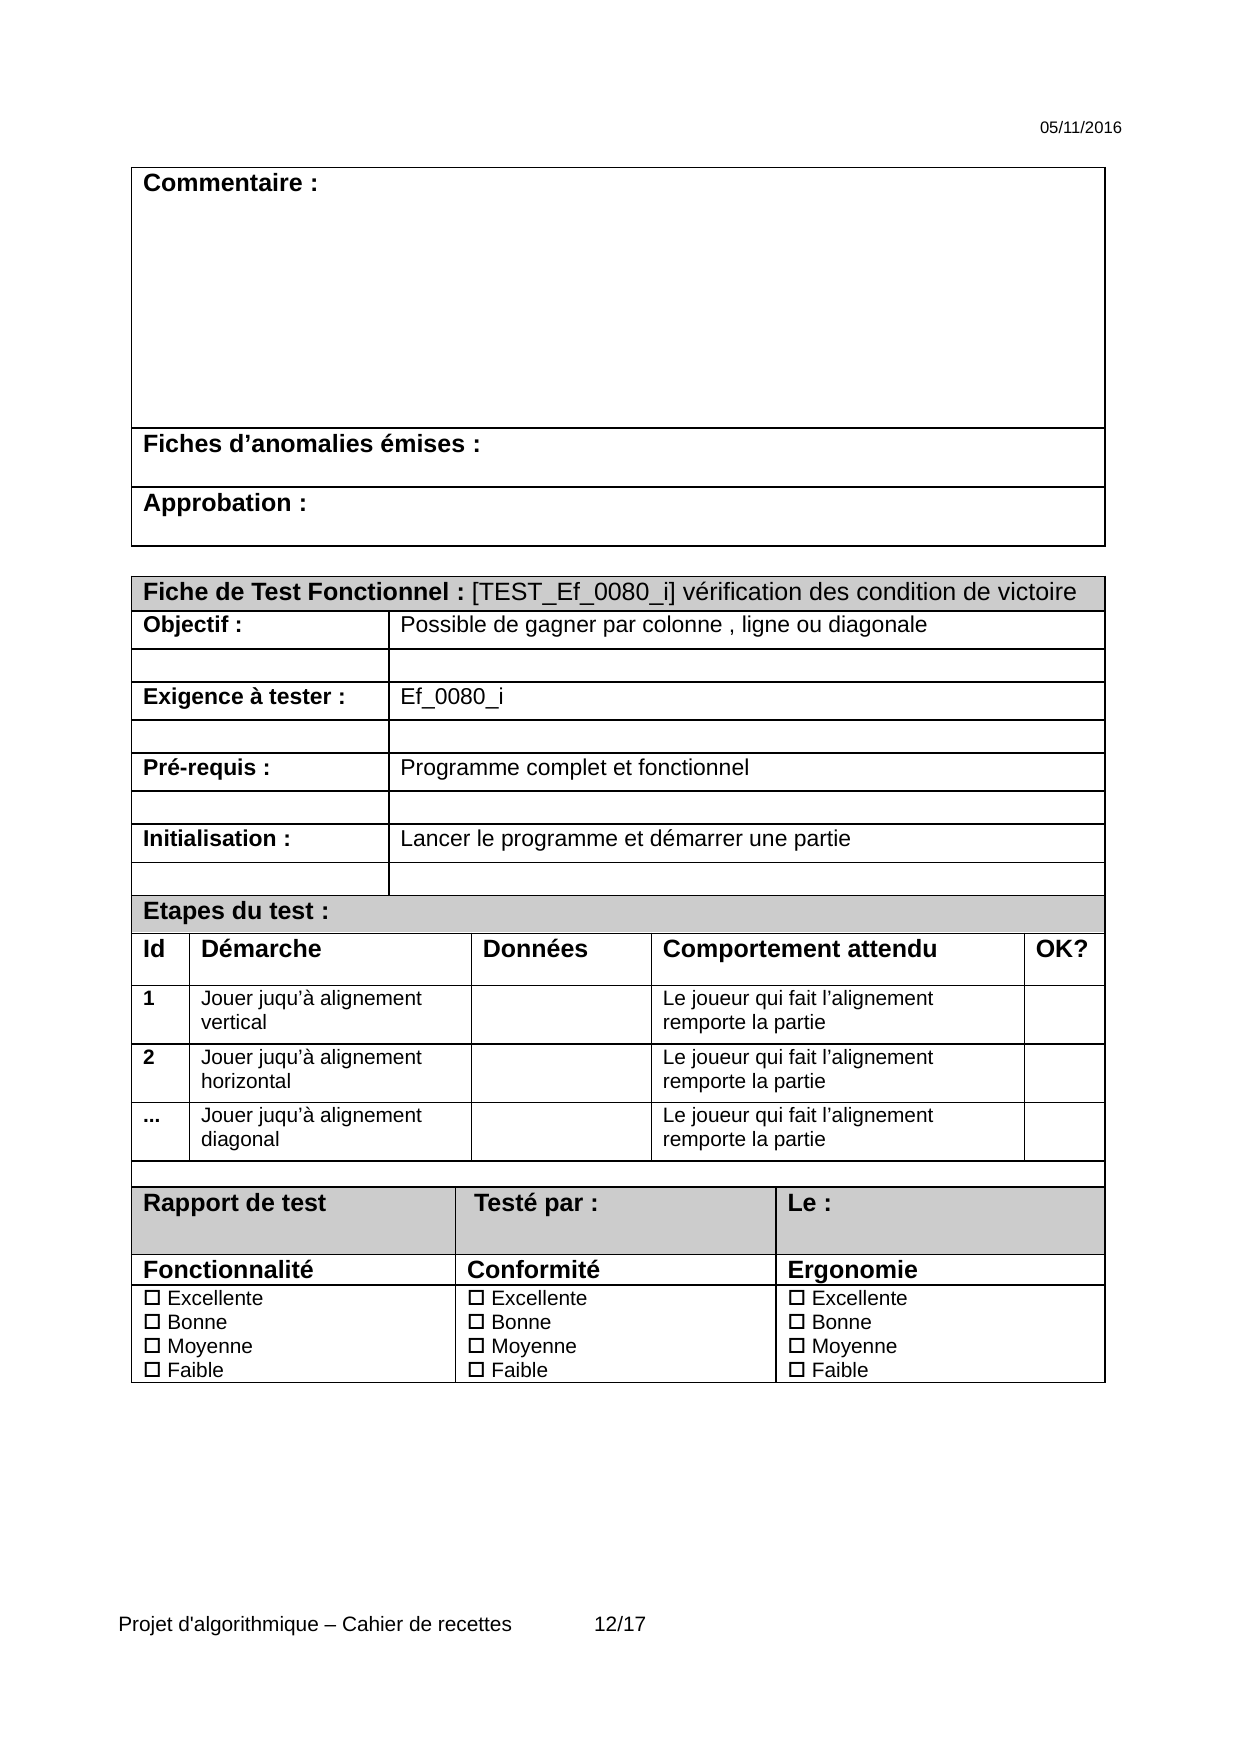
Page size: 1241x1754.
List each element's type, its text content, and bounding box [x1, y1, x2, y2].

table_cell Comportement attendu [652, 934, 1024, 984]
table_cell Données [472, 934, 651, 984]
table_cell Possible de gagner par colonne , ligne ou diagonale [390, 612, 1104, 648]
table_cell Testé par : [456, 1188, 775, 1254]
table_cell OK? [1025, 934, 1104, 984]
table_cell [132, 650, 388, 681]
table_cell Pré-requis : [132, 754, 388, 790]
table_cell Fiches d’anomalies émises : [132, 429, 1104, 486]
table_cell [132, 792, 388, 823]
table_cell [1025, 986, 1104, 1043]
table_cell Approbation : [132, 488, 1104, 545]
table_cell [132, 863, 388, 894]
table_cell [390, 721, 1104, 752]
table_cell Programme complet et fonctionnel [390, 754, 1104, 790]
table_cell Rapport de test [132, 1188, 455, 1254]
table_cell [132, 721, 388, 752]
table_cell Objectif : [132, 612, 388, 648]
table_cell Ef_0080_i [390, 683, 1104, 719]
table_cell [390, 792, 1104, 823]
table_cell 1 [132, 986, 189, 1043]
table_cell Démarche [190, 934, 471, 984]
table_cell [1025, 1103, 1104, 1160]
table_cell Le joueur qui fait l’alignement remporte la partie [652, 1103, 1024, 1160]
table_cell [390, 650, 1104, 681]
table_cell [472, 1103, 651, 1160]
table_cell Exigence à tester : [132, 683, 388, 719]
table_cell [472, 1045, 651, 1102]
table_cell [472, 986, 651, 1043]
table_cell Le joueur qui fait l’alignement remporte la partie [652, 1045, 1024, 1102]
table_cell □ Excellente □ Bonne □ Moyenne □ Faible [777, 1286, 1104, 1382]
table_cell [390, 863, 1104, 894]
table_cell Commentaire : [132, 168, 1104, 427]
table_cell Le : [777, 1188, 1104, 1254]
table_cell Conformité [456, 1255, 775, 1284]
table_cell □ Excellente □ Bonne □ Moyenne □ Faible [132, 1286, 455, 1382]
table_cell Ergonomie [777, 1255, 1104, 1284]
table_cell 2 [132, 1045, 189, 1102]
table_cell [1025, 1045, 1104, 1102]
table_header Fiche de Test Fonctionnel : [TEST_Ef_0080_i] vérification des condition de victoire [132, 577, 1104, 610]
table_cell Id [132, 934, 189, 984]
table_cell Jouer juqu’à alignement diagonal [190, 1103, 471, 1160]
table_cell Lancer le programme et démarrer une partie [390, 825, 1104, 861]
table_cell Etapes du test : [132, 896, 1104, 932]
table_cell [132, 1162, 1104, 1186]
table_cell Fonctionnalité [132, 1255, 455, 1284]
table_cell Le joueur qui fait l’alignement remporte la partie [652, 986, 1024, 1043]
table_cell Jouer juqu’à alignement vertical [190, 986, 471, 1043]
table_cell Jouer juqu’à alignement horizontal [190, 1045, 471, 1102]
table_cell ... [132, 1103, 189, 1160]
table_cell □ Excellente □ Bonne □ Moyenne □ Faible [456, 1286, 775, 1382]
table_cell Initialisation : [132, 825, 388, 861]
